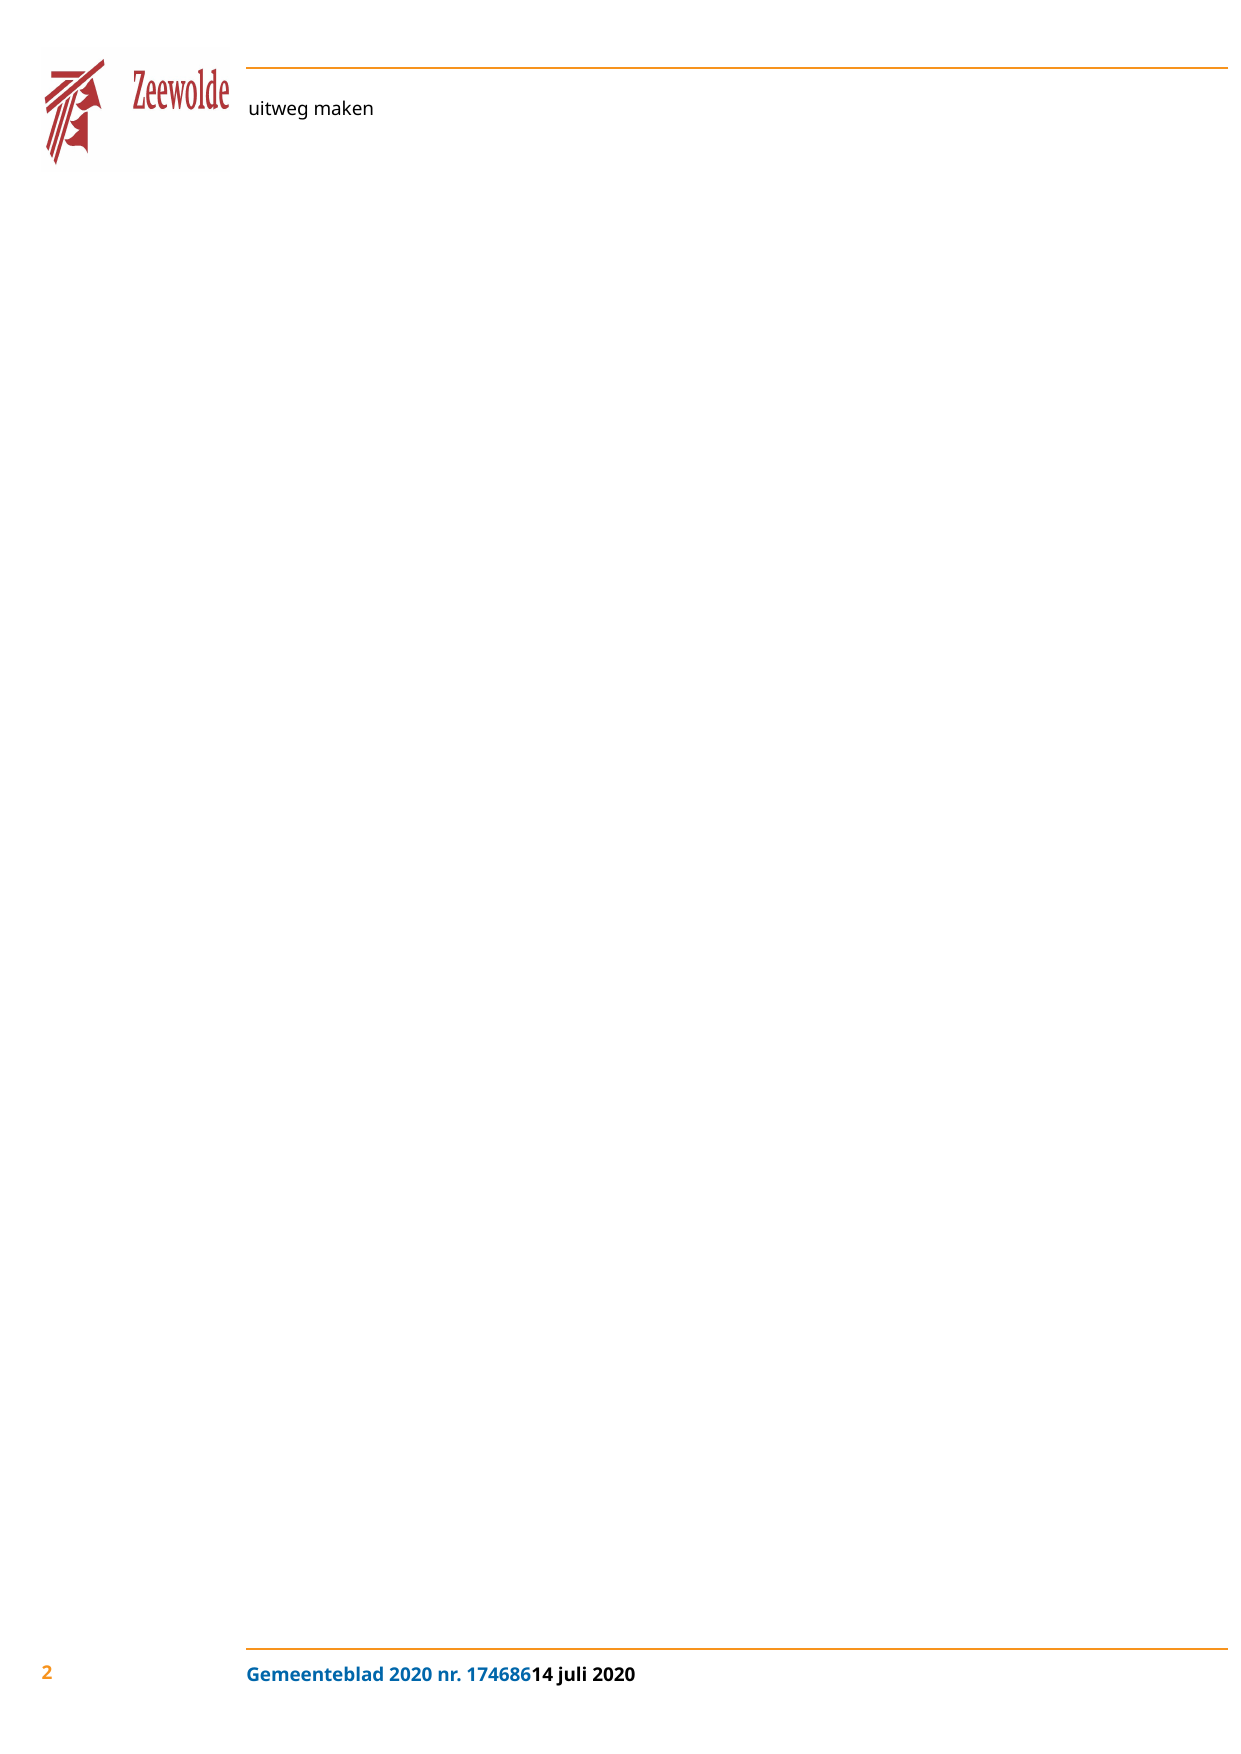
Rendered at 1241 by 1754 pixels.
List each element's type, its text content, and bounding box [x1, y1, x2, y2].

text uitweg maken [248, 95, 1152, 121]
picture [41, 47, 231, 172]
